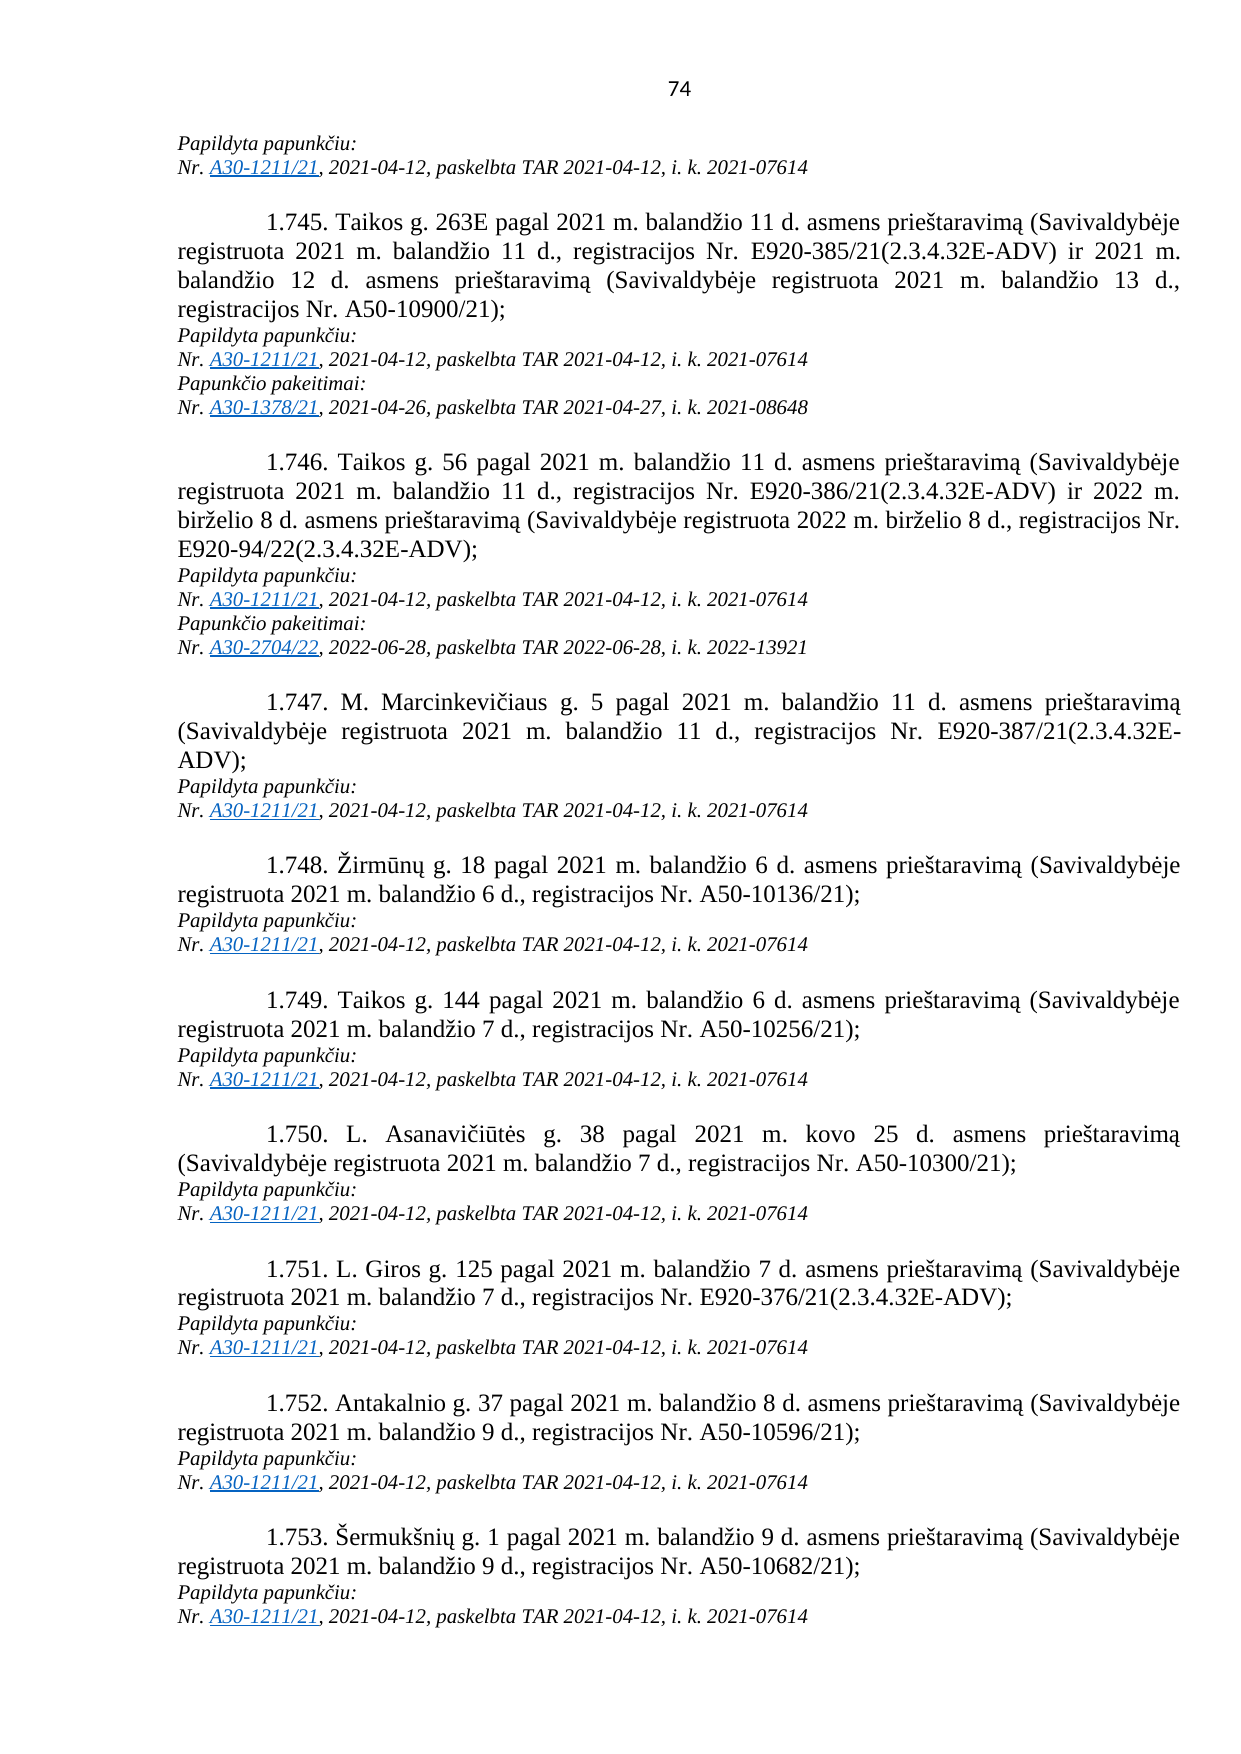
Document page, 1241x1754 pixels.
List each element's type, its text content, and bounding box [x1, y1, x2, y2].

text Papildyta papunkčiu: [177, 562, 1181, 587]
text Nr. A30-1211/21, 2021-04-12, paskelbta TAR 2021-04-12, i. k. 2021-07614 [177, 798, 1181, 822]
text 1.745. Taikos g. 263E pagal 2021 m. balandžio 11 d. asmens prieštaravimą (Savivaldybėje registruota 2021 m. balandžio 11 d., registracijos Nr. E920-385/21(2.3.4.32E-ADV) ir 2021 m. balandžio 12 d. asmens prieštaravimą (Savivaldybėje registruota 2021 m. balandžio 13 d., registracijos Nr. A50-10900/21); [177, 207, 1181, 322]
text Nr. A30-2704/22, 2022-06-28, paskelbta TAR 2022-06-28, i. k. 2022-13921 [177, 635, 1181, 659]
text Nr. A30-1211/21, 2021-04-12, paskelbta TAR 2021-04-12, i. k. 2021-07614 [177, 1470, 1181, 1494]
text Papildyta papunkčiu: [177, 1580, 1181, 1604]
text Papildyta papunkčiu: [177, 1177, 1181, 1201]
text 1.747. M. Marcinkevičiaus g. 5 pagal 2021 m. balandžio 11 d. asmens prieštaravimą (Savivaldybėje registruota 2021 m. balandžio 11 d., registracijos Nr. E920-387/21(2.3.4.32E-ADV); [177, 687, 1181, 774]
text Nr. A30-1211/21, 2021-04-12, paskelbta TAR 2021-04-12, i. k. 2021-07614 [177, 1201, 1181, 1225]
text Papildyta papunkčiu: [177, 1042, 1181, 1067]
text 1.749. Taikos g. 144 pagal 2021 m. balandžio 6 d. asmens prieštaravimą (Savivaldybėje registruota 2021 m. balandžio 7 d., registracijos Nr. A50-10256/21); [177, 985, 1181, 1042]
text Papildyta papunkčiu: [177, 1311, 1181, 1335]
text Nr. A30-1211/21, 2021-04-12, paskelbta TAR 2021-04-12, i. k. 2021-07614 [177, 932, 1181, 956]
text Papildyta papunkčiu: [177, 322, 1181, 347]
text 1.751. L. Giros g. 125 pagal 2021 m. balandžio 7 d. asmens prieštaravimą (Savivaldybėje registruota 2021 m. balandžio 7 d., registracijos Nr. E920-376/21(2.3.4.32E-ADV); [177, 1254, 1181, 1311]
text Papildyta papunkčiu: [177, 774, 1181, 798]
text 1.746. Taikos g. 56 pagal 2021 m. balandžio 11 d. asmens prieštaravimą (Savivaldybėje registruota 2021 m. balandžio 11 d., registracijos Nr. E920-386/21(2.3.4.32E-ADV) ir 2022 m. birželio 8 d. asmens prieštaravimą (Savivaldybėje registruota 2022 m. birželio 8 d., registracijos Nr. E920-94/22(2.3.4.32E-ADV); [177, 447, 1181, 562]
text 1.753. Šermukšnių g. 1 pagal 2021 m. balandžio 9 d. asmens prieštaravimą (Savivaldybėje registruota 2021 m. balandžio 9 d., registracijos Nr. A50-10682/21); [177, 1522, 1181, 1580]
text Nr. A30-1211/21, 2021-04-12, paskelbta TAR 2021-04-12, i. k. 2021-07614 [177, 1067, 1181, 1091]
text Nr. A30-1211/21, 2021-04-12, paskelbta TAR 2021-04-12, i. k. 2021-07614 [177, 587, 1181, 611]
text Nr. A30-1211/21, 2021-04-12, paskelbta TAR 2021-04-12, i. k. 2021-07614 [177, 1335, 1181, 1359]
text 1.750. L. Asanavičiūtės g. 38 pagal 2021 m. kovo 25 d. asmens prieštaravimą (Savivaldybėje registruota 2021 m. balandžio 7 d., registracijos Nr. A50-10300/21); [177, 1119, 1181, 1177]
text Nr. A30-1211/21, 2021-04-12, paskelbta TAR 2021-04-12, i. k. 2021-07614 [177, 347, 1181, 371]
text Nr. A30-1211/21, 2021-04-12, paskelbta TAR 2021-04-12, i. k. 2021-07614 [177, 1604, 1181, 1628]
text Papildyta papunkčiu: [177, 1446, 1181, 1470]
text 1.748. Žirmūnų g. 18 pagal 2021 m. balandžio 6 d. asmens prieštaravimą (Savivaldybėje registruota 2021 m. balandžio 6 d., registracijos Nr. A50-10136/21); [177, 851, 1181, 908]
text Papildyta papunkčiu: [177, 908, 1181, 932]
text Papunkčio pakeitimai: [177, 371, 1181, 395]
text Nr. A30-1211/21, 2021-04-12, paskelbta TAR 2021-04-12, i. k. 2021-07614 [177, 155, 1181, 179]
text Nr. A30-1378/21, 2021-04-26, paskelbta TAR 2021-04-27, i. k. 2021-08648 [177, 395, 1181, 419]
text 1.752. Antakalnio g. 37 pagal 2021 m. balandžio 8 d. asmens prieštaravimą (Savivaldybėje registruota 2021 m. balandžio 9 d., registracijos Nr. A50-10596/21); [177, 1388, 1181, 1446]
text Papildyta papunkčiu: [177, 131, 1181, 155]
text Papunkčio pakeitimai: [177, 611, 1181, 635]
